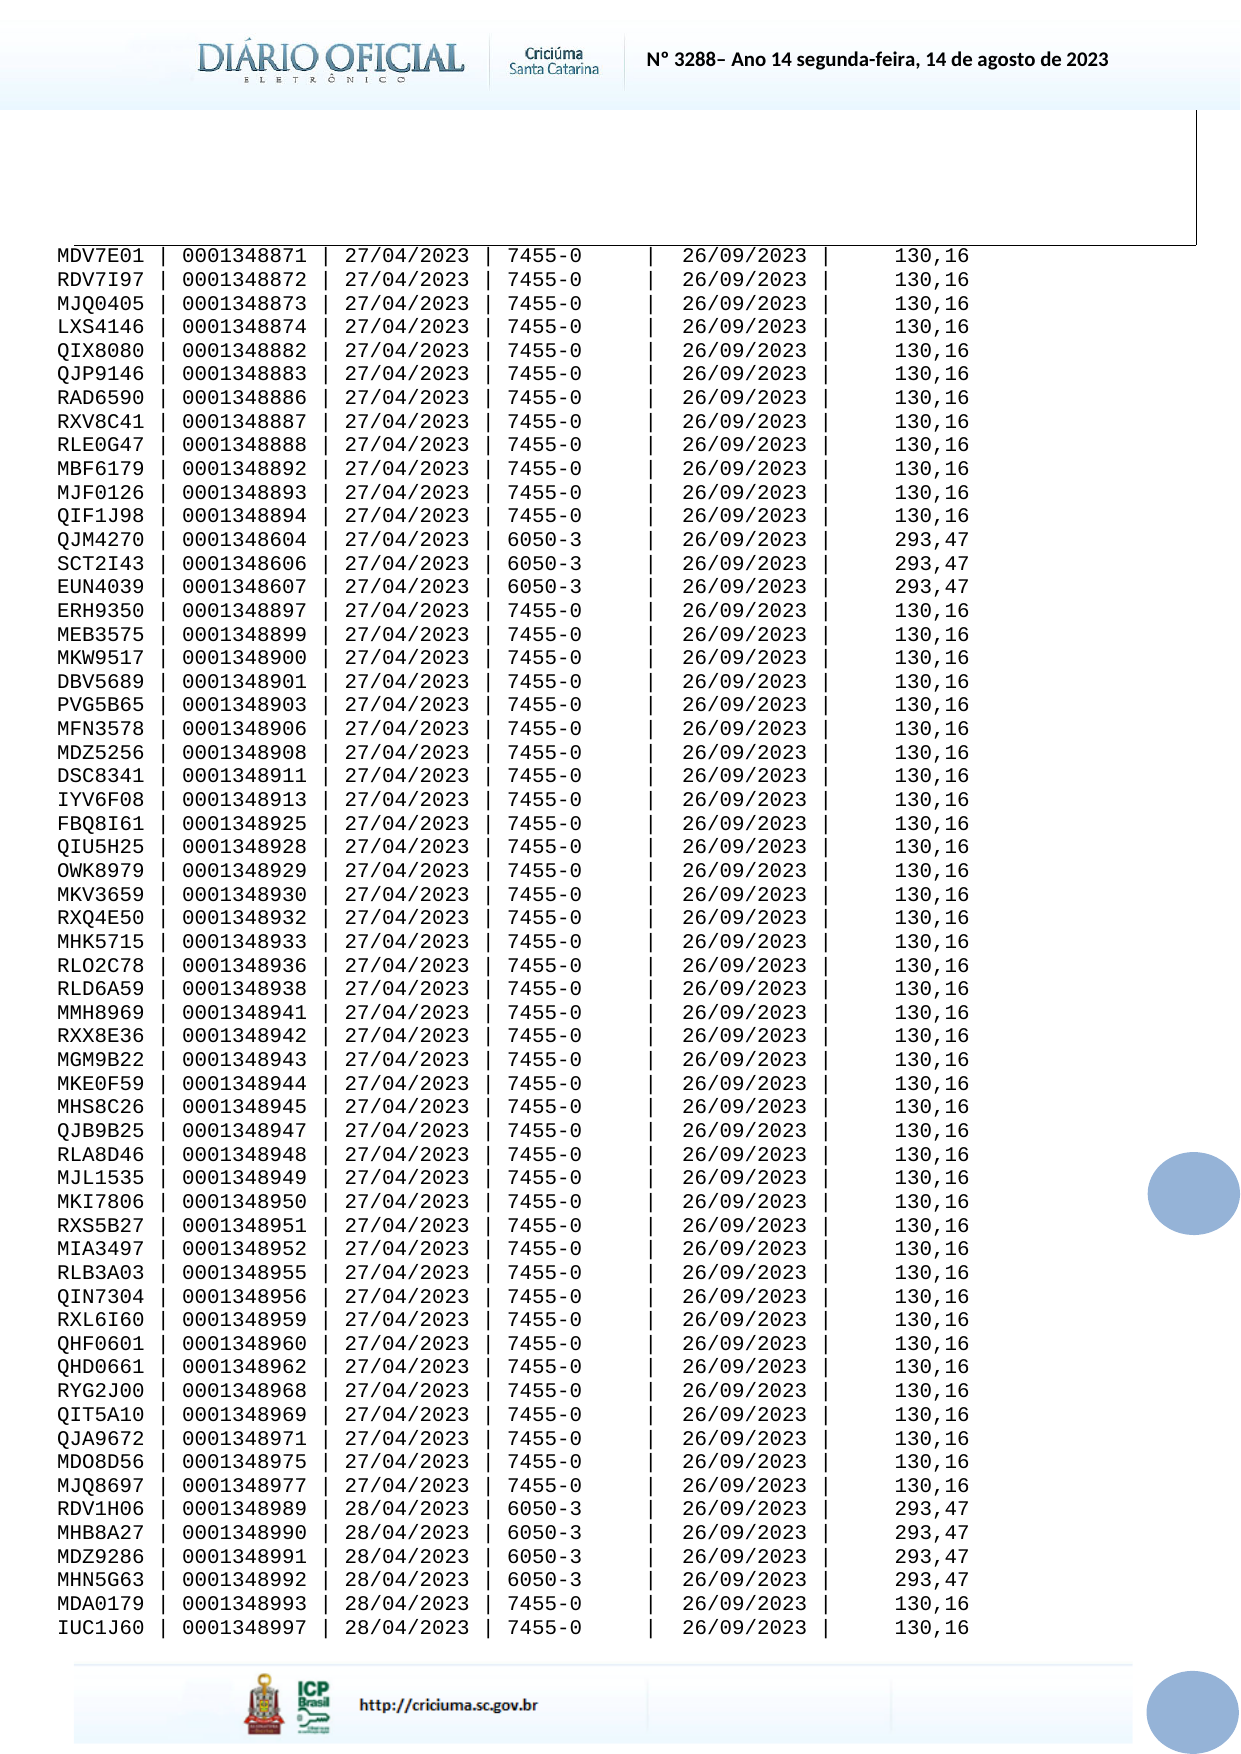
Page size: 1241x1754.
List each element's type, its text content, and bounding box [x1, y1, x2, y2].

text MJQ8697 | 0001348977 | 27/04/2023 | 7455-0 | 26/09/2023 | 130,16 [44, 1475, 1196, 1498]
text MKE0F59 | 0001348944 | 27/04/2023 | 7455-0 | 26/09/2023 | 130,16 [44, 1073, 1196, 1096]
text SCT2I43 | 0001348606 | 27/04/2023 | 6050-3 | 26/09/2023 | 293,47 [44, 553, 1196, 576]
text QJM4270 | 0001348604 | 27/04/2023 | 6050-3 | 26/09/2023 | 293,47 [44, 529, 1196, 553]
text MHK5715 | 0001348933 | 27/04/2023 | 7455-0 | 26/09/2023 | 130,16 [44, 931, 1196, 954]
text DBV5689 | 0001348901 | 27/04/2023 | 7455-0 | 26/09/2023 | 130,16 [44, 671, 1196, 694]
text QJB9B25 | 0001348947 | 27/04/2023 | 7455-0 | 26/09/2023 | 130,16 [44, 1120, 1196, 1144]
text QIT5A10 | 0001348969 | 27/04/2023 | 7455-0 | 26/09/2023 | 130,16 [44, 1404, 1196, 1427]
text RXL6I60 | 0001348959 | 27/04/2023 | 7455-0 | 26/09/2023 | 130,16 [44, 1309, 1196, 1333]
text EUN4039 | 0001348607 | 27/04/2023 | 6050-3 | 26/09/2023 | 293,47 [44, 576, 1196, 600]
text MHB8A27 | 0001348990 | 28/04/2023 | 6050-3 | 26/09/2023 | 293,47 [44, 1522, 1196, 1546]
text RDV7I97 | 0001348872 | 27/04/2023 | 7455-0 | 26/09/2023 | 130,16 [44, 269, 1196, 292]
text MIA3497 | 0001348952 | 27/04/2023 | 7455-0 | 26/09/2023 | 130,16 [44, 1238, 1196, 1262]
text MGM9B22 | 0001348943 | 27/04/2023 | 7455-0 | 26/09/2023 | 130,16 [44, 1049, 1196, 1073]
text QIX8080 | 0001348882 | 27/04/2023 | 7455-0 | 26/09/2023 | 130,16 [44, 340, 1196, 363]
text MEB3575 | 0001348899 | 27/04/2023 | 7455-0 | 26/09/2023 | 130,16 [44, 623, 1196, 647]
text MFN3578 | 0001348906 | 27/04/2023 | 7455-0 | 26/09/2023 | 130,16 [44, 718, 1196, 742]
text MHS8C26 | 0001348945 | 27/04/2023 | 7455-0 | 26/09/2023 | 130,16 [44, 1096, 1196, 1120]
text RXX8E36 | 0001348942 | 27/04/2023 | 7455-0 | 26/09/2023 | 130,16 [44, 1026, 1196, 1049]
text RLA8D46 | 0001348948 | 27/04/2023 | 7455-0 | 26/09/2023 | 130,16 [44, 1144, 1196, 1167]
text RLE0G47 | 0001348888 | 27/04/2023 | 7455-0 | 26/09/2023 | 130,16 [44, 434, 1196, 458]
text RLO2C78 | 0001348936 | 27/04/2023 | 7455-0 | 26/09/2023 | 130,16 [44, 954, 1196, 978]
text LXS4146 | 0001348874 | 27/04/2023 | 7455-0 | 26/09/2023 | 130,16 [44, 316, 1196, 340]
text MKV3659 | 0001348930 | 27/04/2023 | 7455-0 | 26/09/2023 | 130,16 [44, 884, 1196, 907]
text OWK8979 | 0001348929 | 27/04/2023 | 7455-0 | 26/09/2023 | 130,16 [44, 860, 1196, 884]
text RAD6590 | 0001348886 | 27/04/2023 | 7455-0 | 26/09/2023 | 130,16 [44, 387, 1196, 411]
text IUC1J60 | 0001348997 | 28/04/2023 | 7455-0 | 26/09/2023 | 130,16 [44, 1617, 1196, 1640]
text PVG5B65 | 0001348903 | 27/04/2023 | 7455-0 | 26/09/2023 | 130,16 [44, 694, 1196, 718]
text MKW9517 | 0001348900 | 27/04/2023 | 7455-0 | 26/09/2023 | 130,16 [44, 647, 1196, 671]
text DSC8341 | 0001348911 | 27/04/2023 | 7455-0 | 26/09/2023 | 130,16 [44, 765, 1196, 789]
text RYG2J00 | 0001348968 | 27/04/2023 | 7455-0 | 26/09/2023 | 130,16 [44, 1380, 1196, 1404]
text RXV8C41 | 0001348887 | 27/04/2023 | 7455-0 | 26/09/2023 | 130,16 [44, 411, 1196, 434]
text QIF1J98 | 0001348894 | 27/04/2023 | 7455-0 | 26/09/2023 | 130,16 [44, 505, 1196, 529]
text QJP9146 | 0001348883 | 27/04/2023 | 7455-0 | 26/09/2023 | 130,16 [44, 363, 1196, 387]
text MJF0126 | 0001348893 | 27/04/2023 | 7455-0 | 26/09/2023 | 130,16 [44, 482, 1196, 505]
text MDO8D56 | 0001348975 | 27/04/2023 | 7455-0 | 26/09/2023 | 130,16 [44, 1451, 1196, 1475]
text ERH9350 | 0001348897 | 27/04/2023 | 7455-0 | 26/09/2023 | 130,16 [44, 600, 1196, 623]
text MDZ5256 | 0001348908 | 27/04/2023 | 7455-0 | 26/09/2023 | 130,16 [44, 742, 1196, 765]
text RLD6A59 | 0001348938 | 27/04/2023 | 7455-0 | 26/09/2023 | 130,16 [44, 978, 1196, 1002]
text MMH8969 | 0001348941 | 27/04/2023 | 7455-0 | 26/09/2023 | 130,16 [44, 1002, 1196, 1026]
text FBQ8I61 | 0001348925 | 27/04/2023 | 7455-0 | 26/09/2023 | 130,16 [44, 813, 1196, 836]
text QJA9672 | 0001348971 | 27/04/2023 | 7455-0 | 26/09/2023 | 130,16 [44, 1427, 1196, 1451]
text QHF0601 | 0001348960 | 27/04/2023 | 7455-0 | 26/09/2023 | 130,16 [44, 1333, 1196, 1357]
text MDA0179 | 0001348993 | 28/04/2023 | 7455-0 | 26/09/2023 | 130,16 [44, 1593, 1196, 1617]
text QIN7304 | 0001348956 | 27/04/2023 | 7455-0 | 26/09/2023 | 130,16 [44, 1286, 1196, 1309]
text RLB3A03 | 0001348955 | 27/04/2023 | 7455-0 | 26/09/2023 | 130,16 [44, 1262, 1196, 1286]
text RXS5B27 | 0001348951 | 27/04/2023 | 7455-0 | 26/09/2023 | 130,16 [44, 1215, 1196, 1238]
text MJL1535 | 0001348949 | 27/04/2023 | 7455-0 | 26/09/2023 | 130,16 [44, 1167, 1157, 1191]
text QHD0661 | 0001348962 | 27/04/2023 | 7455-0 | 26/09/2023 | 130,16 [44, 1357, 1196, 1380]
text MDZ9286 | 0001348991 | 28/04/2023 | 6050-3 | 26/09/2023 | 293,47 [44, 1546, 1196, 1569]
text QIU5H25 | 0001348928 | 27/04/2023 | 7455-0 | 26/09/2023 | 130,16 [44, 836, 1196, 860]
text RXQ4E50 | 0001348932 | 27/04/2023 | 7455-0 | 26/09/2023 | 130,16 [44, 907, 1196, 931]
text MJQ0405 | 0001348873 | 27/04/2023 | 7455-0 | 26/09/2023 | 130,16 [44, 292, 1196, 316]
text MKI7806 | 0001348950 | 27/04/2023 | 7455-0 | 26/09/2023 | 130,16 [44, 1191, 1153, 1215]
text MHN5G63 | 0001348992 | 28/04/2023 | 6050-3 | 26/09/2023 | 293,47 [44, 1569, 1196, 1593]
text RDV1H06 | 0001348989 | 28/04/2023 | 6050-3 | 26/09/2023 | 293,47 [44, 1498, 1196, 1522]
text MDV7E01 | 0001348871 | 27/04/2023 | 7455-0 | 26/09/2023 | 130,16 [44, 245, 1196, 269]
text MBF6179 | 0001348892 | 27/04/2023 | 7455-0 | 26/09/2023 | 130,16 [44, 458, 1196, 482]
text IYV6F08 | 0001348913 | 27/04/2023 | 7455-0 | 26/09/2023 | 130,16 [44, 789, 1196, 813]
